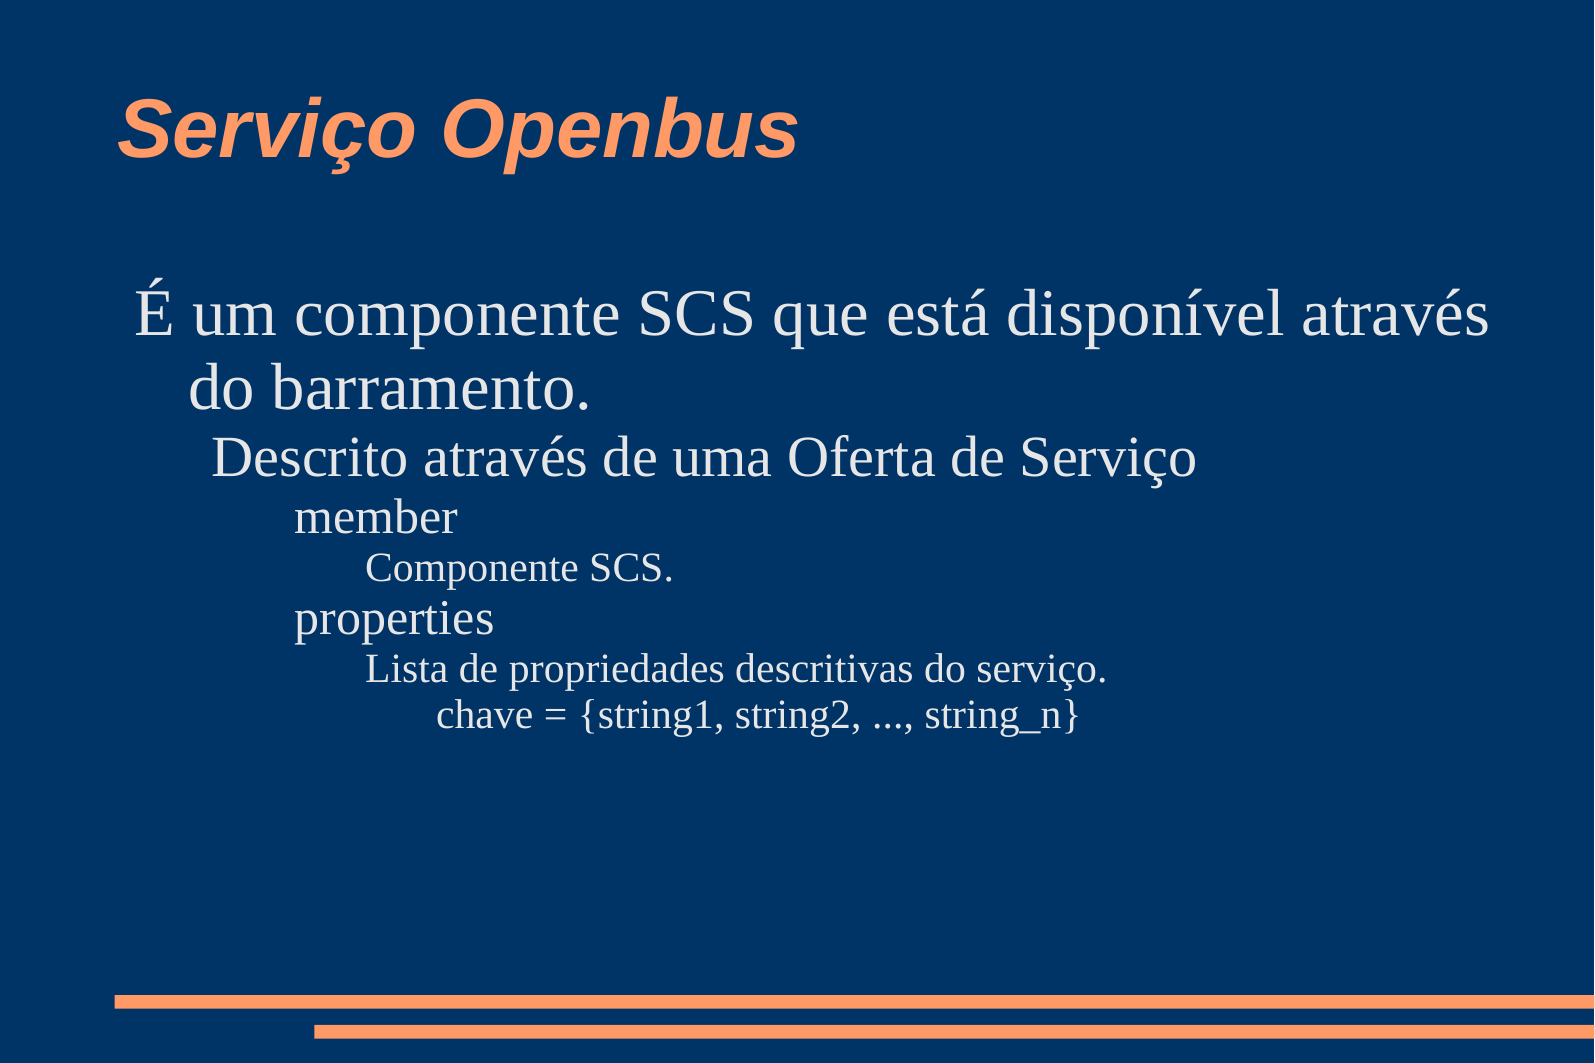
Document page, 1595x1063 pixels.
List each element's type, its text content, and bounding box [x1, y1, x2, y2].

list É um componente SCS que está disponível através do barramento. Descrito através de uma Oferta de Serviço member Componente SCS. properties Lista de propriedades descritivas do serviço. chave = {string1, string2, ..., string_n} [117, 276, 1505, 971]
title Serviço Openbus [117, 39, 1479, 218]
